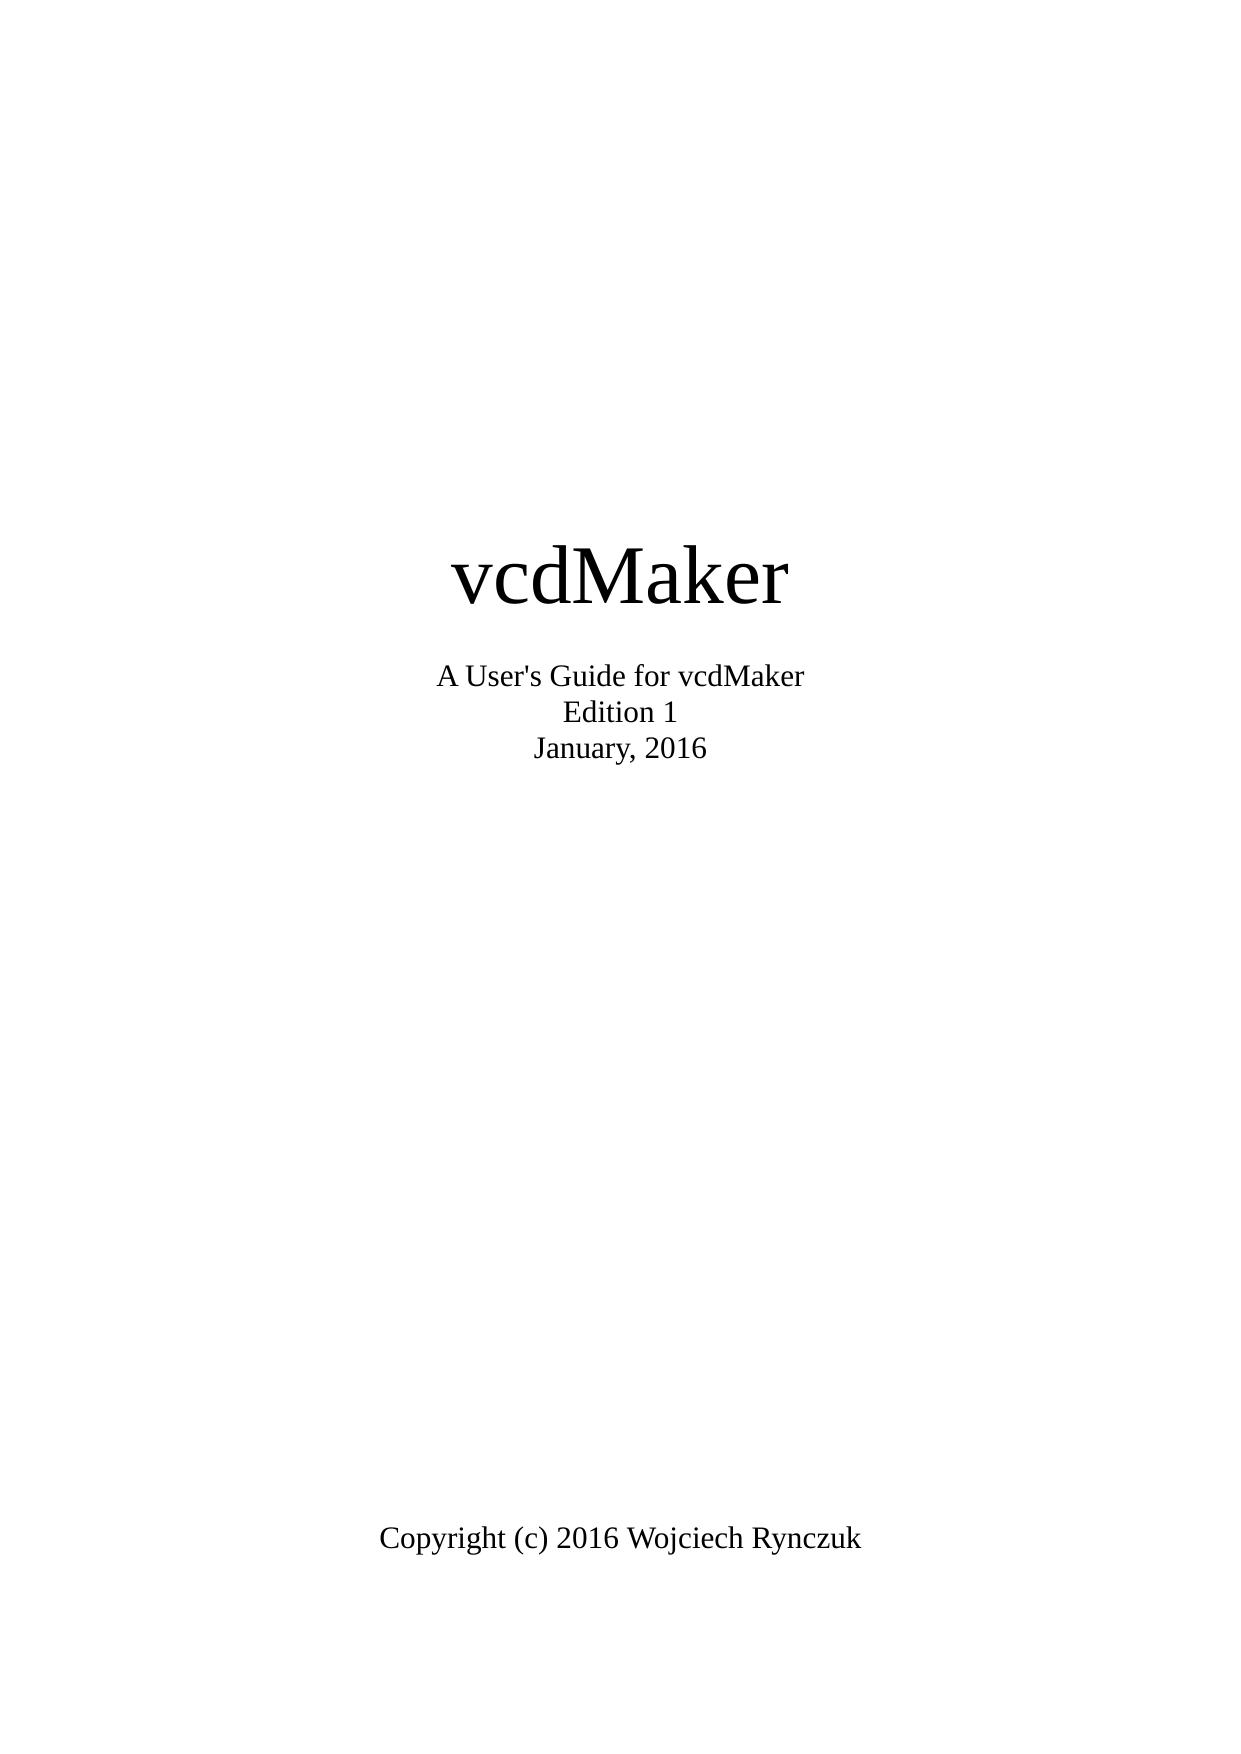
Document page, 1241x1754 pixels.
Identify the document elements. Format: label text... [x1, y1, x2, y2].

text Edition 1 [118, 693, 1122, 729]
text Copyright (c) 2016 Wojciech Rynczuk [118, 1520, 1122, 1556]
text A User's Guide for vcdMaker [118, 657, 1122, 693]
text January, 2016 [118, 729, 1122, 765]
text vcdMaker [118, 525, 1122, 621]
